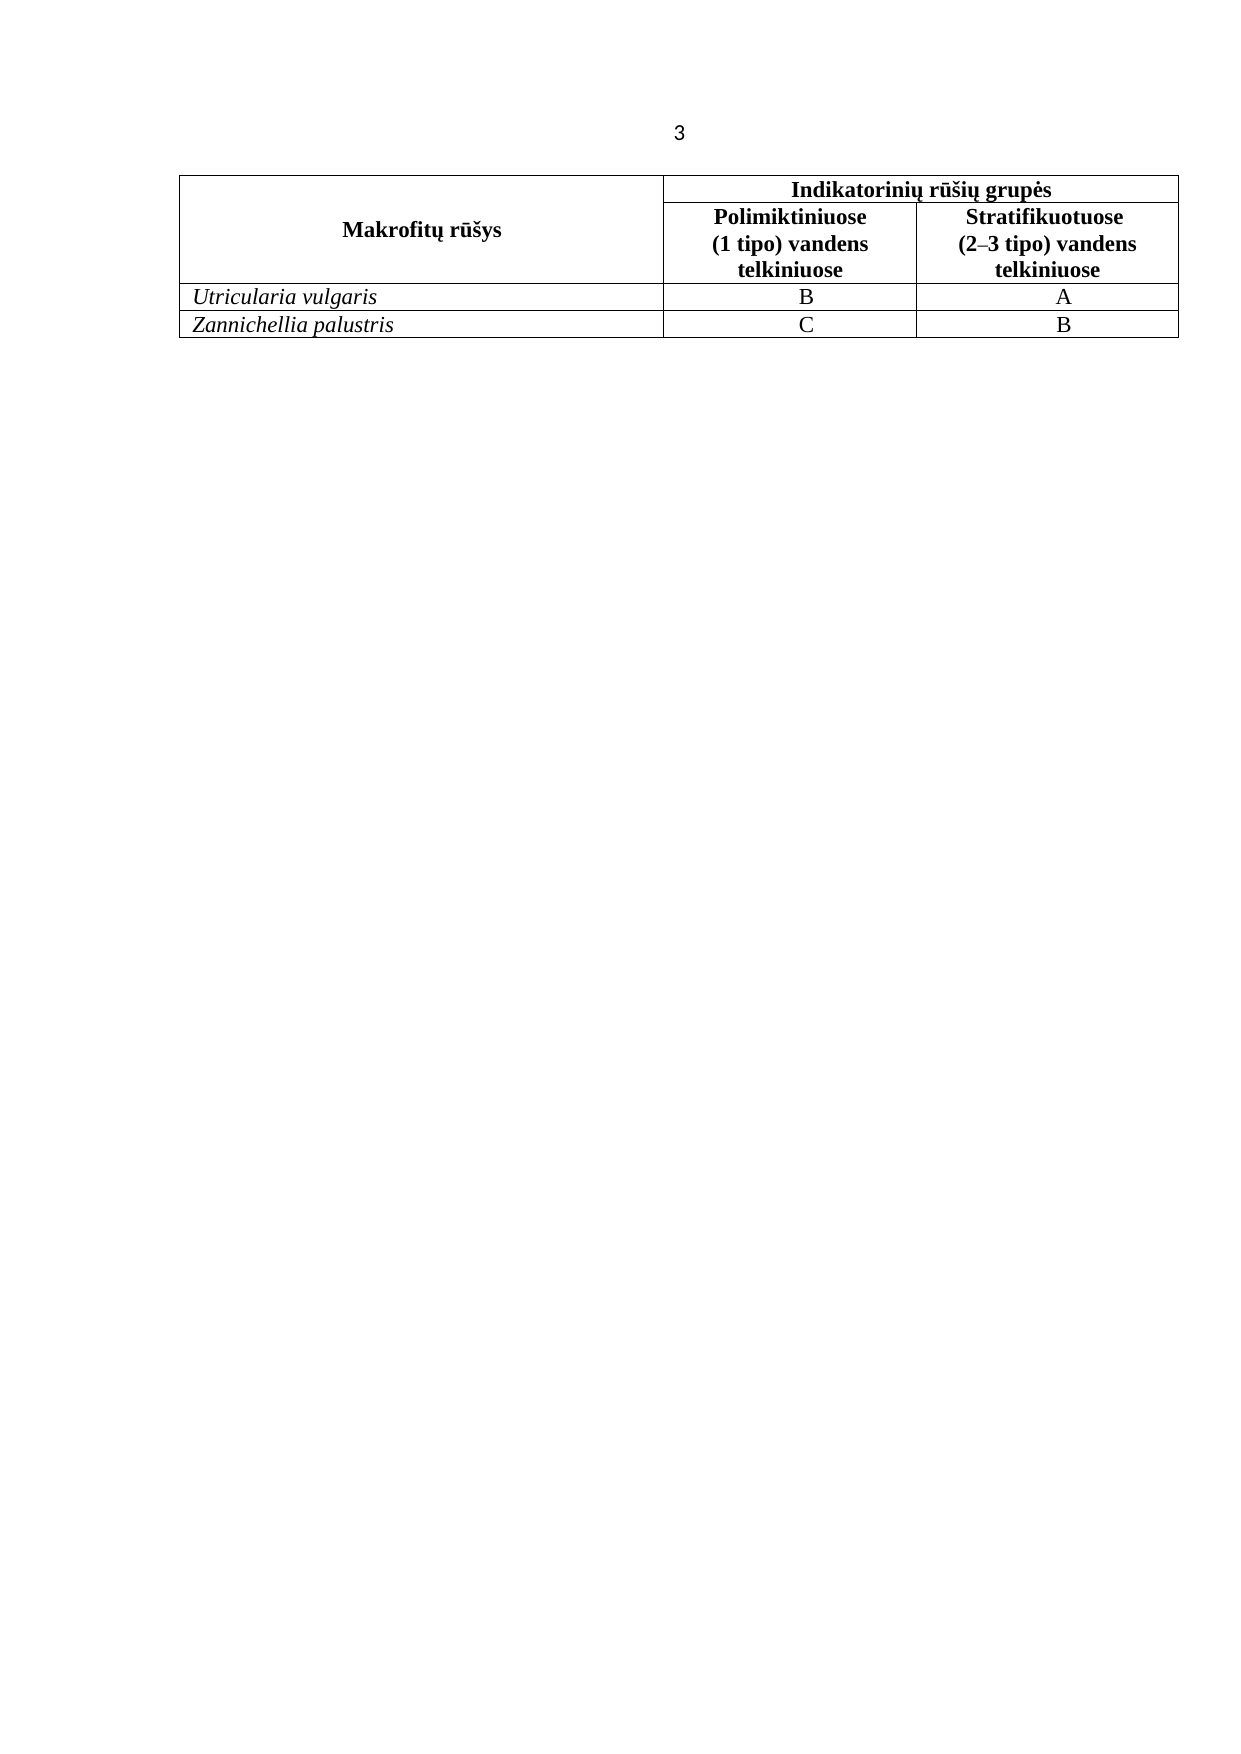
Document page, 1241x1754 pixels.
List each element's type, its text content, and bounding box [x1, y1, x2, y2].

table_header Makrofitų rūšys [180, 176, 663, 282]
table_cell Stratifikuotuose (2–3 tipo) vandens telkiniuose [917, 203, 1178, 282]
table_cell B [917, 311, 1178, 337]
table_header Indikatorinių rūšių grupės [664, 176, 1178, 202]
table_cell Utricularia vulgaris [180, 284, 663, 310]
table_cell B [664, 284, 916, 310]
table_cell A [917, 284, 1178, 310]
table_cell C [664, 311, 916, 337]
table_cell Zannichellia palustris [180, 311, 663, 337]
table_cell Polimiktiniuose (1 tipo) vandens telkiniuose [664, 203, 916, 282]
